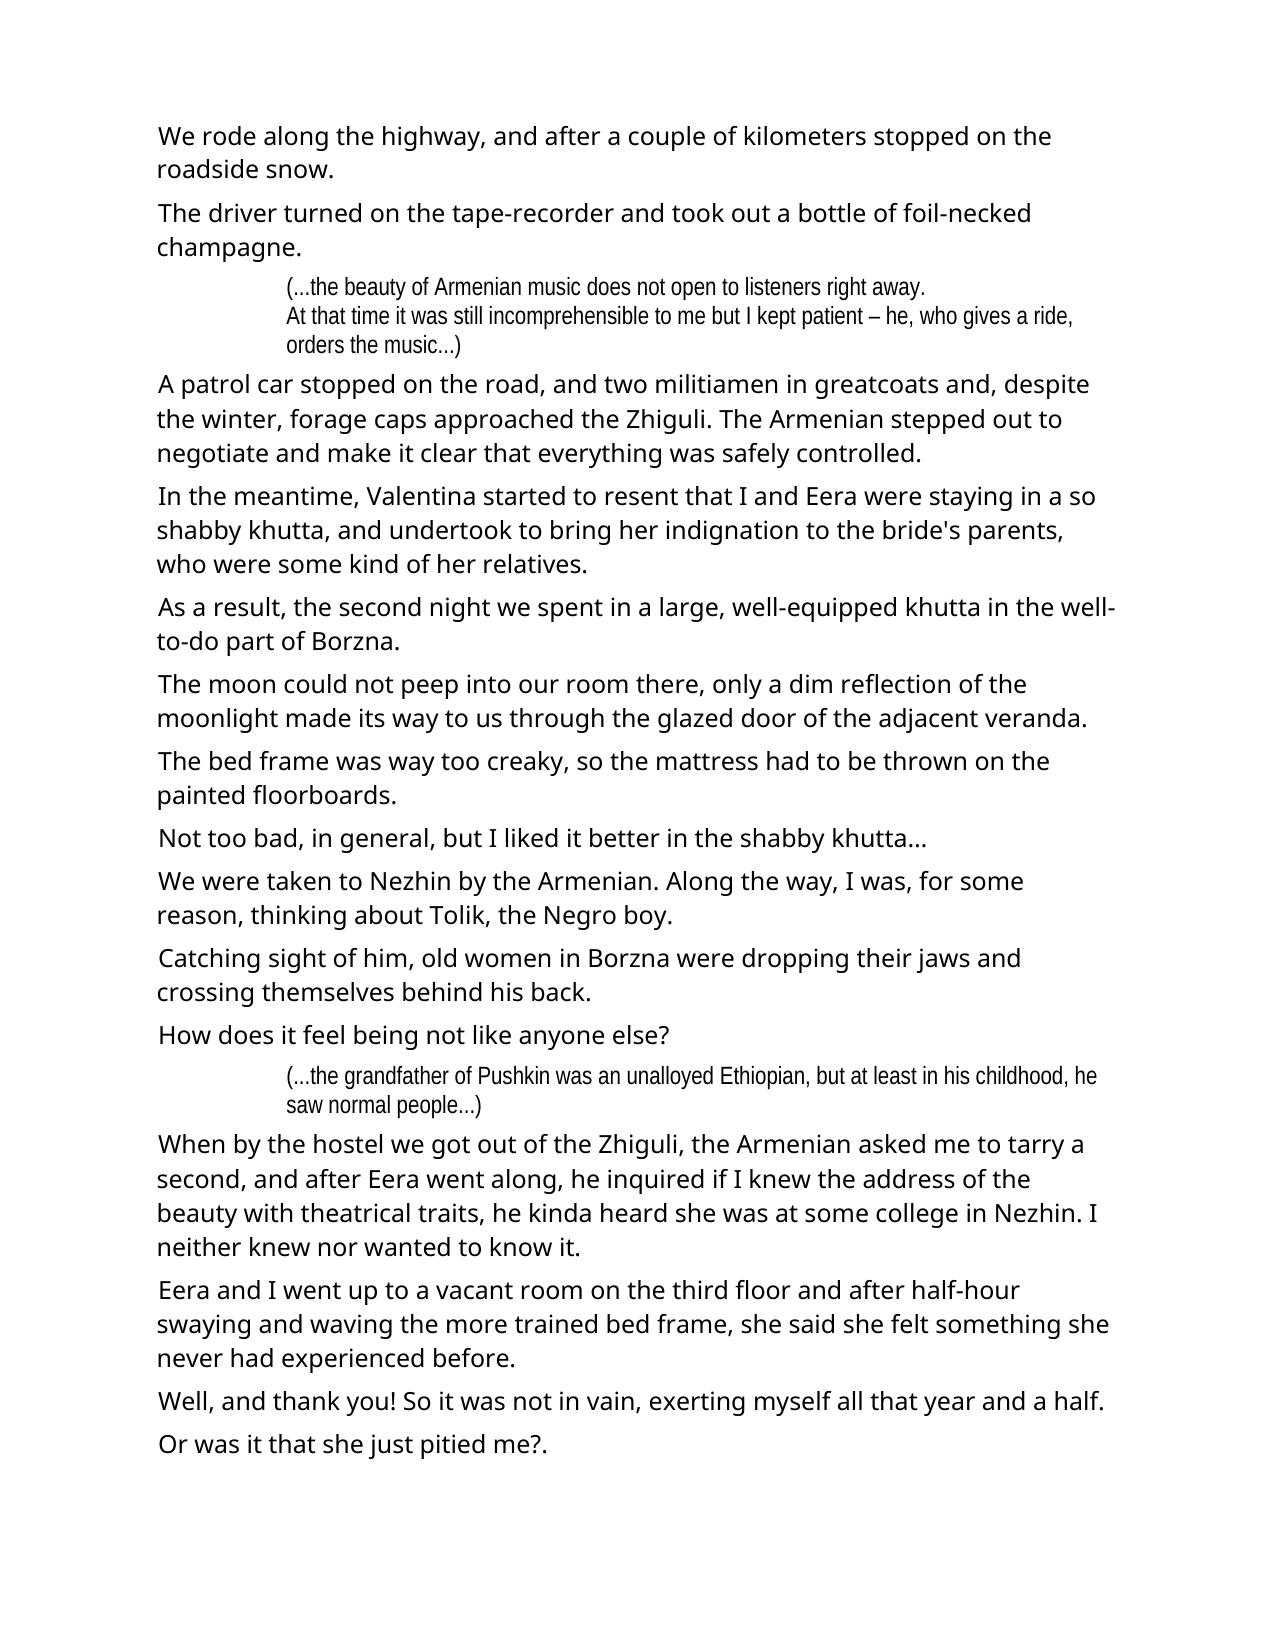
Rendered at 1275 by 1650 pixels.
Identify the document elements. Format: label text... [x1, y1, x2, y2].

text Not too bad, in general, but I liked it better in the shabby khutta… [156, 821, 1118, 855]
text The bed frame was way too creaky, so the mattress had to be thrown on the painted floorboards. [156, 744, 1118, 812]
text The moon could not peep into our room there, only a dim reflection of the moonlight made its way to us through the glazed door of the adjacent veranda. [156, 667, 1118, 735]
text Well, and thank you! So it was not in vain, exerting myself all that year and a half. [156, 1383, 1118, 1418]
list (...the beauty of Armenian music does not open to listeners right away. [286, 272, 1118, 301]
list At that time it was still incomprehensible to me but I kept patient – he, who gives a ride, orders the music...) [286, 301, 1118, 358]
text Catching sight of him, old women in Borzna were dropping their jaws and crossing themselves behind his back. [156, 941, 1118, 1009]
text A patrol car stopped on the road, and two militiamen in greatcoats and, despite the winter, forage caps approached the Zhiguli. The Armenian stepped out to negotiate and make it clear that everything was safely controlled. [156, 367, 1118, 469]
text When by the hostel we got out of the Zhiguli, the Armenian asked me to tarry a second, and after Eera went along, he inquired if I knew the address of the beauty with theatrical traits, he kinda heard she was at some college in Nezhin. I neither knew nor wanted to know it. [156, 1127, 1118, 1263]
list (...the grandfather of Pushkin was an unalloyed Ethiopian, but at least in his childhood, he saw normal people...) [286, 1061, 1118, 1118]
text Eera and I went up to a vacant room on the third floor and after half-hour swaying and waving the more trained bed frame, she said she felt something she never had experienced before. [156, 1272, 1118, 1374]
text The driver turned on the tape-recorder and took out a bottle of foil-necked champagne. [156, 195, 1118, 263]
text Or was it that she just pitied me?. [156, 1427, 1118, 1461]
text We were taken to Nezhin by the Armenian. Along the way, I was, for some reason, thinking about Tolik, the Negro boy. [156, 864, 1118, 932]
text How does it feel being not like anyone else? [156, 1018, 1118, 1052]
text As a result, the second night we spent in a large, well-equipped khutta in the well-to-do part of Borzna. [156, 589, 1118, 658]
text In the meantime, Valentina started to resent that I and Eera were staying in a so shabby khutta, and undertook to bring her indignation to the bride's parents, who were some kind of her relatives. [156, 478, 1118, 581]
text We rode along the highway, and after a couple of kilometers stopped on the roadside snow. [156, 118, 1118, 186]
